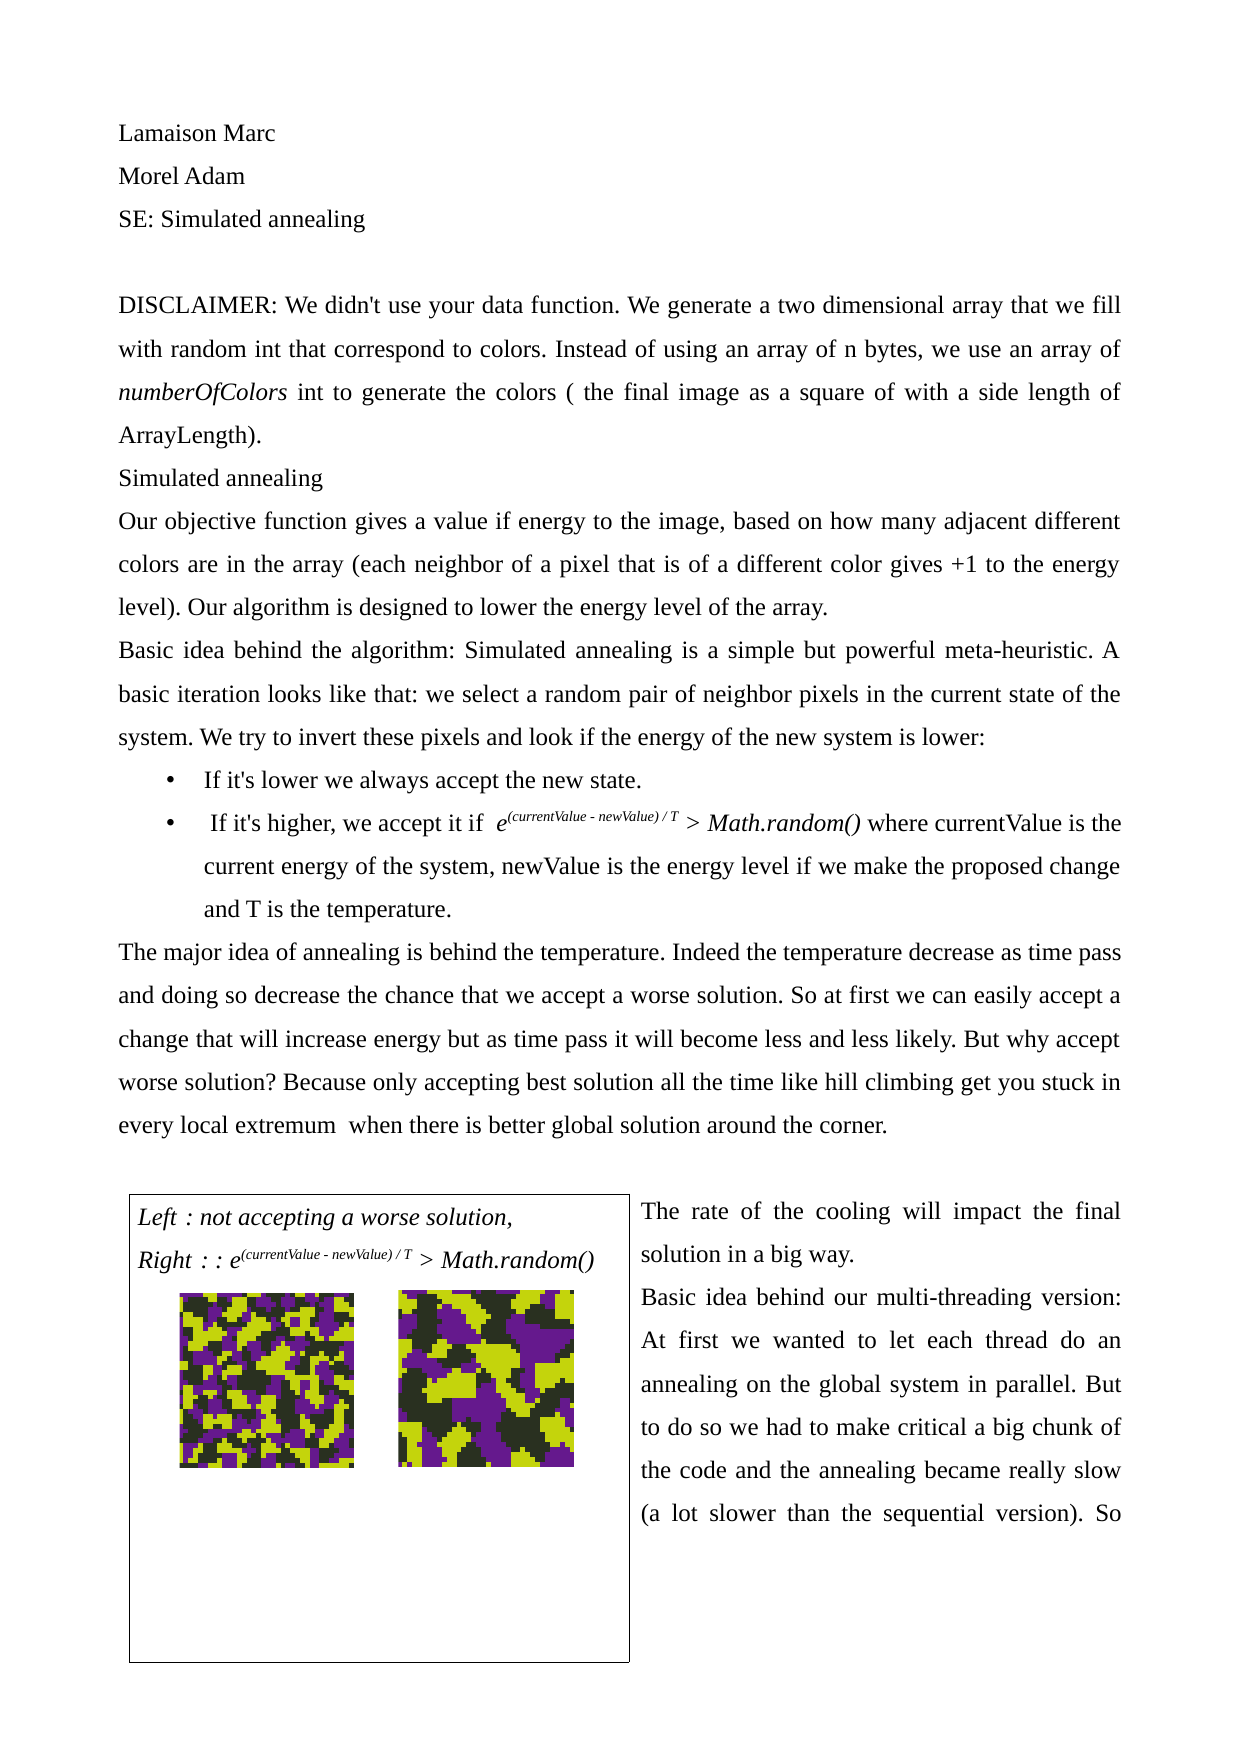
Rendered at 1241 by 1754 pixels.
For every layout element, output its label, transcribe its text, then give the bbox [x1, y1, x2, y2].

picture [179, 1293, 354, 1468]
text DISCLAIMER: We didn't use your data function. We generate a two dimensional array that we fill with random int that correspond to colors. Instead of using an array of n bytes, we use an array of numberOfColors int to generate the colors ( the final image as a square of with a side length of ArrayLength). [118, 291, 1122, 449]
text The rate of the cooling will impact the final solution in a big way. [630, 1196, 1122, 1268]
text Basic idea behind our multi-threading version: At first we wanted to let each thread do an annealing on the global system in parallel. But to do so we had to make critical a big chunk of the code and the annealing became really slow (a lot slower than the sequential version). So [630, 1282, 1122, 1527]
text Simulated annealing [118, 463, 1122, 492]
list If it's lower we always accept the new state. [166, 765, 1122, 794]
text Lamaison Marc [118, 118, 1122, 147]
list If it's higher, we accept it if e(currentValue - newValue) / T > Math.random() where currentValue is the current energy of the system, newValue is the energy level if we make the proposed change and T is the temperature. [166, 808, 1122, 923]
text Left : not accepting a worse solution, [138, 1202, 620, 1231]
text Basic idea behind the algorithm: Simulated annealing is a simple but powerful meta-heuristic. A basic iteration looks like that: we select a random pair of neighbor pixels in the current state of the system. We try to invert these pixels and look if the energy of the new system is lower: [118, 636, 1122, 751]
text [130, 1195, 629, 1662]
text Our objective function gives a value if energy to the image, based on how many adjacent different colors are in the array (each neighbor of a pixel that is of a different color gives +1 to the energy level). Our algorithm is designed to lower the energy level of the array. [118, 506, 1122, 621]
text Morel Adam [118, 161, 1122, 190]
text The major idea of annealing is behind the temperature. Indeed the temperature decrease as time pass and doing so decrease the chance that we accept a worse solution. So at first we can easily accept a change that will increase energy but as time pass it will become less and less likely. But why accept worse solution? Because only accepting best solution all the time like hill climbing get you stuck in every local extremum when there is better global solution around the corner. [118, 937, 1122, 1139]
text Right : : e(currentValue - newValue) / T > Math.random() [138, 1246, 620, 1274]
picture [398, 1290, 574, 1467]
text SE: Simulated annealing [118, 204, 1122, 233]
